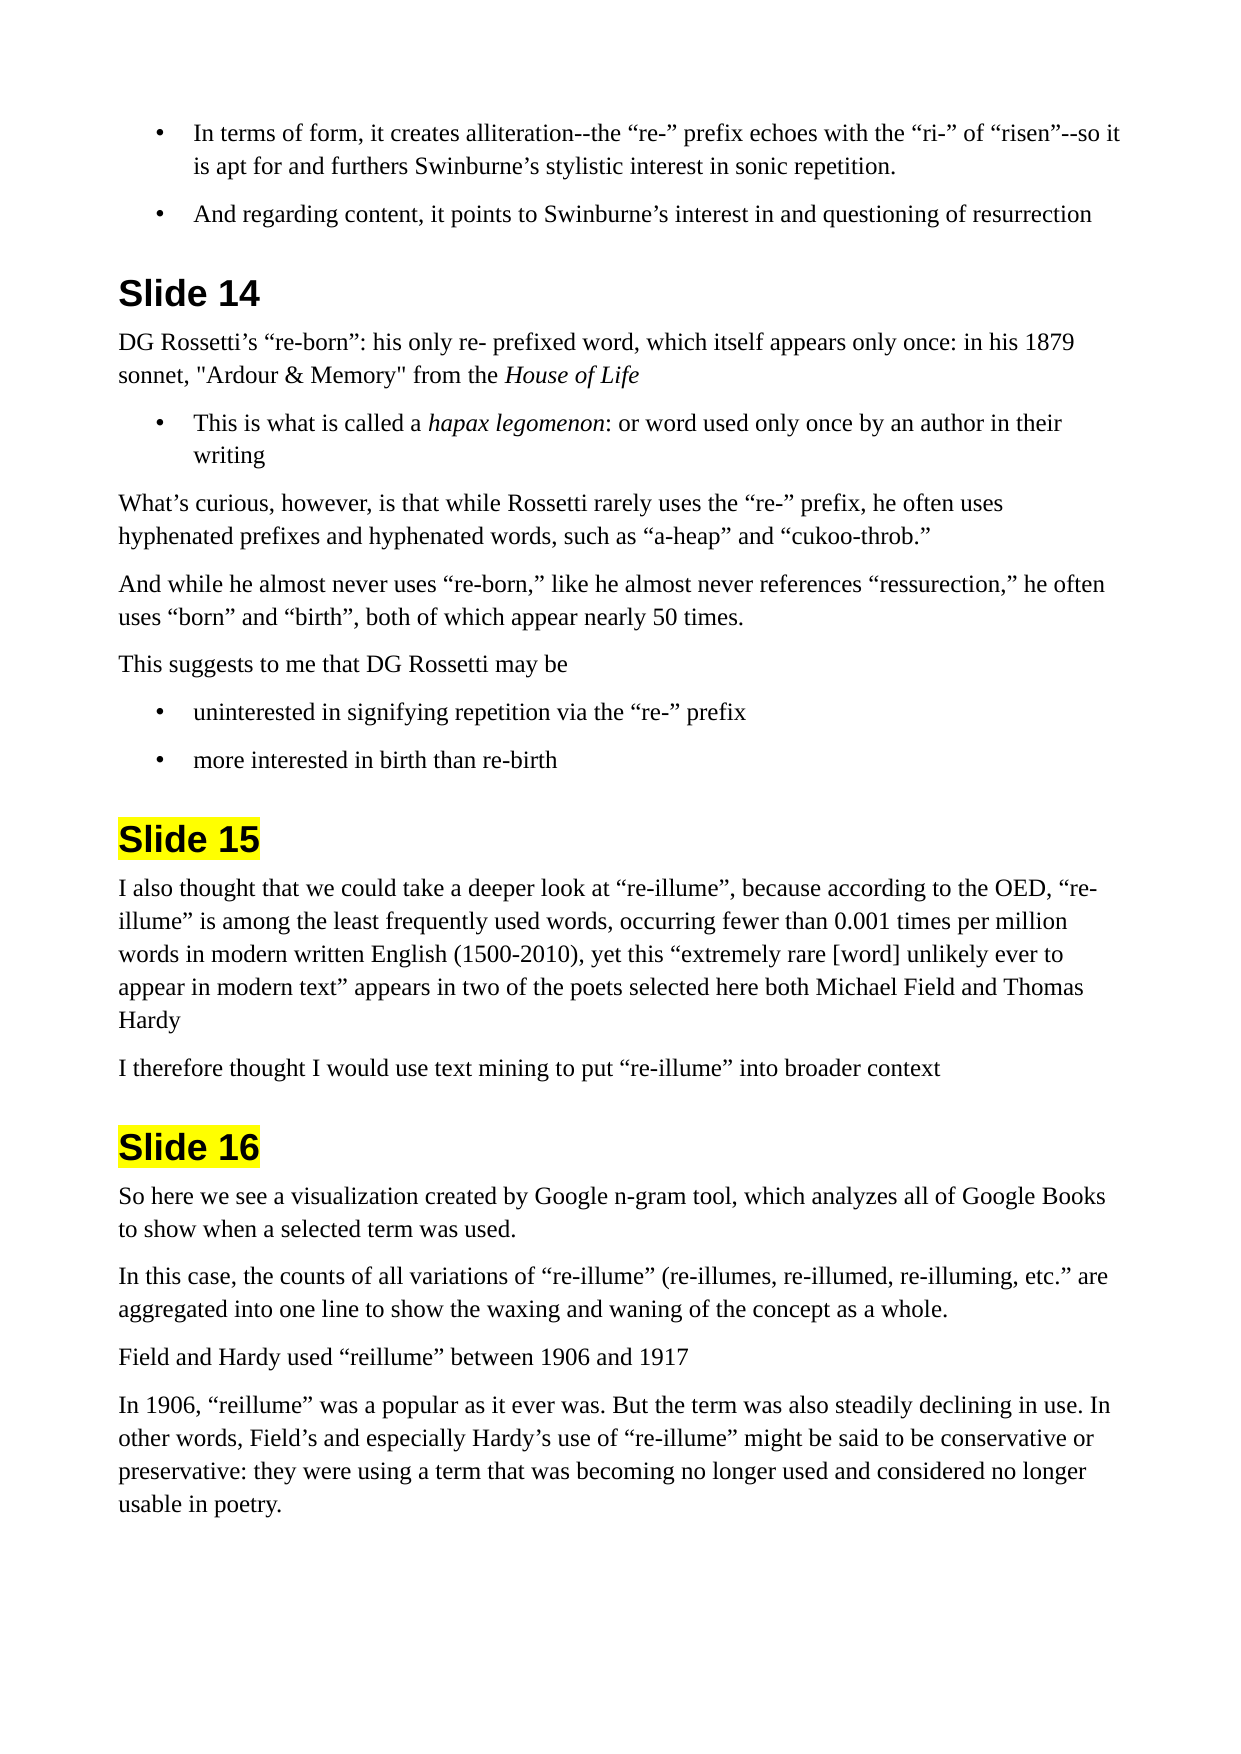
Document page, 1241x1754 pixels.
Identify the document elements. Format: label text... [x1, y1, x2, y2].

text I also thought that we could take a deeper look at “re-illume”, because according to the OED, “re-illume” is among the least frequently used words, occurring fewer than 0.001 times per million words in modern written English (1500-2010), yet this “extremely rare [word] unlikely ever to appear in modern text” appears in two of the poets selected here both Michael Field and Thomas Hardy [118, 873, 1122, 1034]
text This suggests to me that DG Rossetti may be [118, 649, 1122, 678]
subtitle Slide 14 [118, 271, 1122, 314]
text What’s curious, however, is that while Rossetti rarely uses the “re-” prefix, he often uses hyphenated prefixes and hyphenated words, such as “a-heap” and “cukoo-throb.” [118, 488, 1122, 550]
list uninterested in signifying repetition via the “re-” prefix [156, 697, 1122, 726]
text DG Rossetti’s “re-born”: his only re- prefixed word, which itself appears only once: in his 1879 sonnet, "Ardour & Memory" from the House of Life [118, 327, 1122, 389]
text So here we see a visualization created by Google n-gram tool, which analyzes all of Google Books to show when a selected term was used. [118, 1181, 1122, 1243]
subtitle Slide 15 [118, 817, 1122, 860]
text In 1906, “reillume” was a popular as it ever was. But the term was also steadily declining in use. In other words, Field’s and especially Hardy’s use of “re-illume” might be said to be conservative or preservative: they were using a term that was becoming no longer used and considered no longer usable in poetry. [118, 1390, 1122, 1517]
text I therefore thought I would use text mining to put “re-illume” into broader context [118, 1053, 1122, 1081]
list In terms of form, it creates alliteration--the “re-” prefix echoes with the “ri-” of “risen”--so it is apt for and furthers Swinburne’s stylistic interest in sonic repetition. [156, 118, 1122, 180]
text And while he almost never uses “re-born,” like he almost never references “ressurection,” he often uses “born” and “birth”, both of which appear nearly 50 times. [118, 569, 1122, 631]
text Field and Hardy used “reillume” between 1906 and 1917 [118, 1342, 1122, 1371]
list more interested in birth than re-birth [156, 745, 1122, 773]
list This is what is called a hapax legomenon: or word used only once by an author in their writing [156, 408, 1122, 469]
list And regarding content, it points to Swinburne’s interest in and questioning of resurrection [156, 199, 1122, 227]
subtitle Slide 16 [118, 1125, 1122, 1168]
text In this case, the counts of all variations of “re-illume” (re-illumes, re-illumed, re-illuming, etc.” are aggregated into one line to show the waxing and waning of the concept as a whole. [118, 1261, 1122, 1323]
